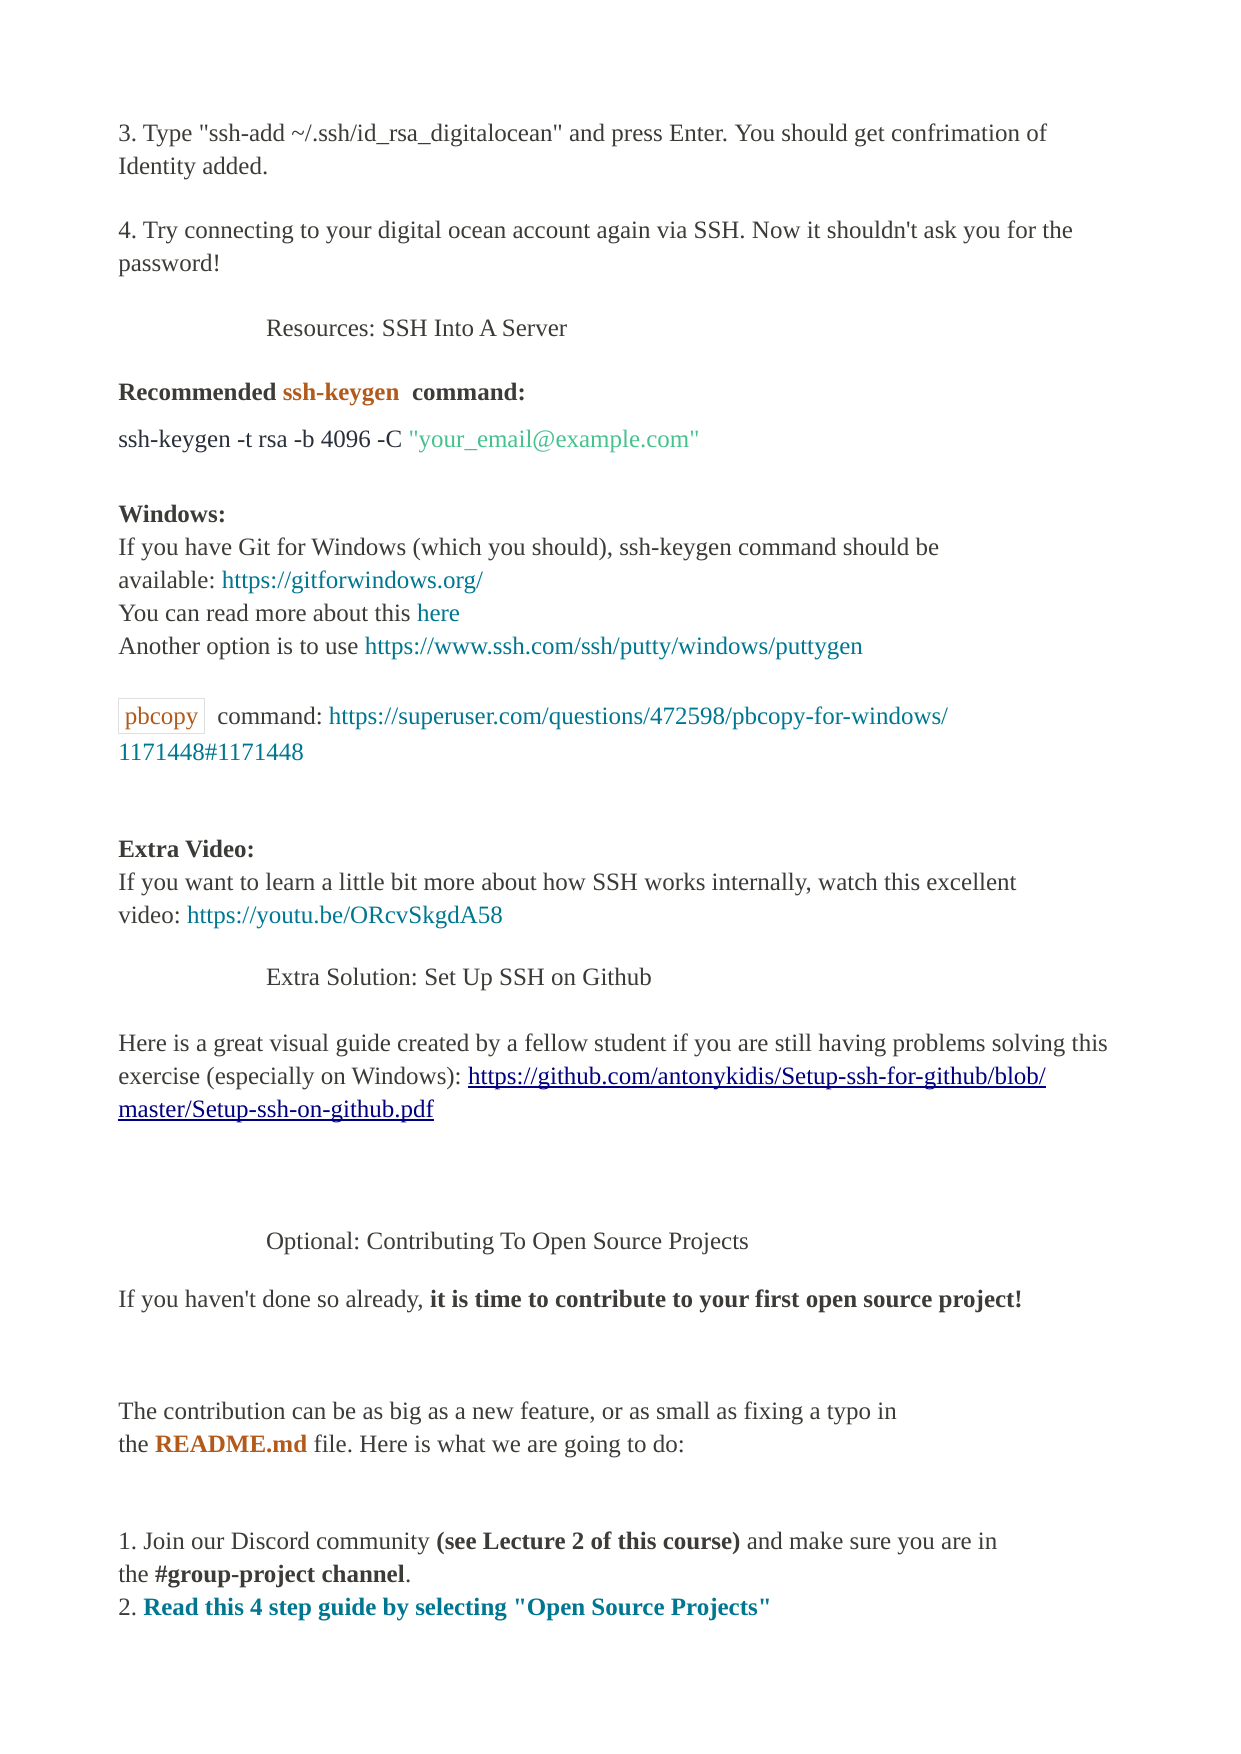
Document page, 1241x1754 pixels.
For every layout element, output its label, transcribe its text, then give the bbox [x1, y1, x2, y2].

text 1. Join our Discord community (see Lecture 2 of this course) and make sure you are in the #group-project channel. [118, 1526, 1122, 1588]
text Optional: Contributing To Open Source Projects [118, 1226, 1122, 1255]
text Windows: If you have Git for Windows (which you should), ssh-keygen command should be available: https://gitforwindows.org/ You can read more about this here Another option is to use https://www.ssh.com/ssh/putty/windows/puttygen pbcopy command: https://superuser.com/questions/472598/pbcopy-for-windows/1171448#1171448 [118, 466, 1122, 766]
text Extra Solution: Set Up SSH on Github [118, 962, 1122, 991]
text 3. Type "ssh-add ~/.ssh/id_rsa_digitalocean" and press Enter. You should get confrimation of Identity added. [118, 118, 1122, 180]
text The contribution can be as big as a new feature, or as small as fixing a typo in the README.md file. Here is what we are going to do: [118, 1396, 1122, 1458]
text 4. Try connecting to your digital ocean account again via SSH. Now it shouldn't ask you for the password! [118, 215, 1122, 277]
text Extra Video: If you want to learn a little bit more about how SSH works internally, watch this excellent video: https://youtu.be/ORcvSkgdA58 [118, 834, 1122, 929]
text 2. Read this 4 step guide by selecting "Open Source Projects" [118, 1592, 1122, 1621]
text Here is a great visual guide created by a fellow student if you are still having problems solving this exercise (especially on Windows): https://github.com/antonykidis/Setup-ssh-for-github/blob/master/Setup-ssh-on-github.pdf [118, 1028, 1122, 1123]
text Recommended ssh-keygen command: [118, 377, 1122, 406]
text ssh-keygen -t rsa -b 4096 -C "your_email@example.com" [118, 424, 1122, 453]
text If you haven't done so already, it is time to contribute to your first open source project! [118, 1284, 1122, 1313]
text Resources: SSH Into A Server [118, 313, 1122, 341]
